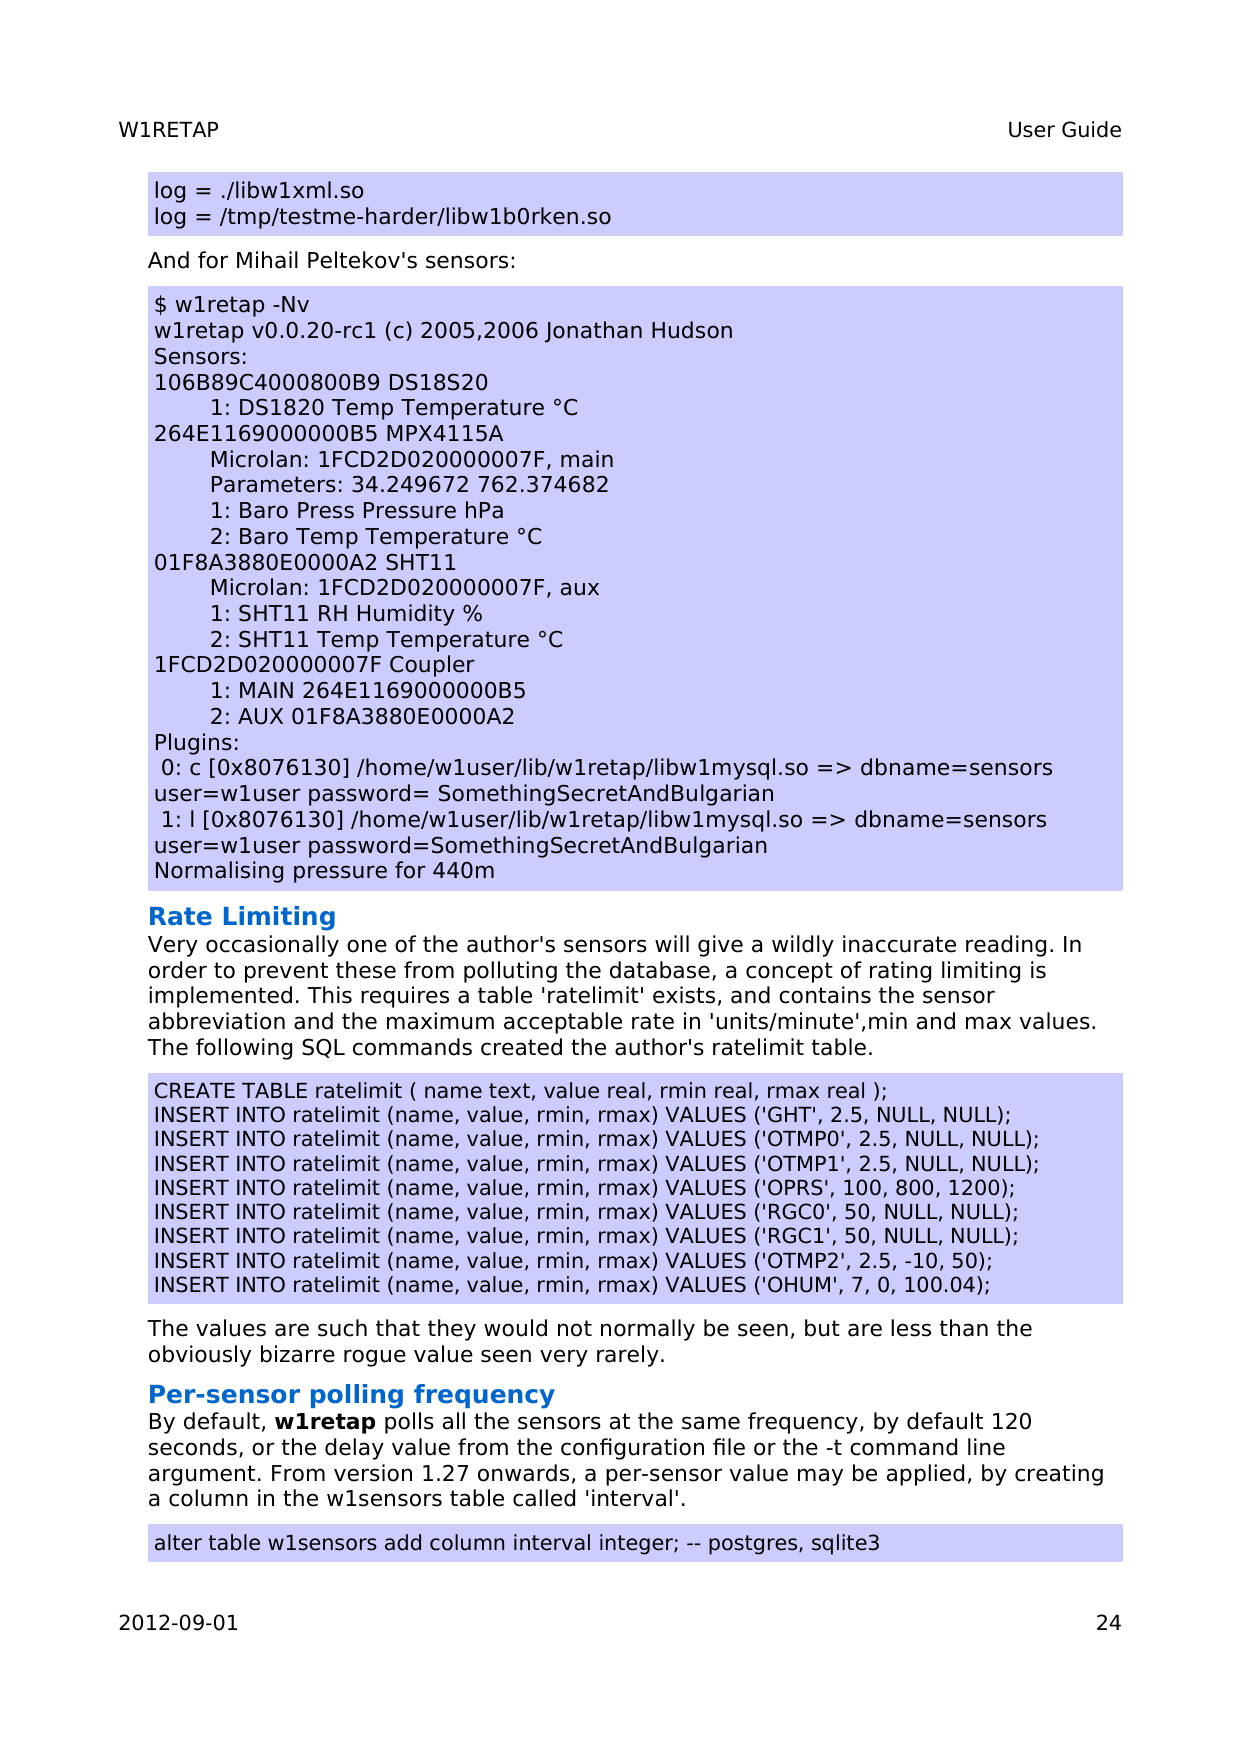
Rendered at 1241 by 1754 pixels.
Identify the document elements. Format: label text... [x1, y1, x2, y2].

text alter table w1sensors add column interval integer; -- postgres, sqlite3 [149, 1526, 1122, 1561]
subtitle Per-sensor polling frequency [148, 1380, 1122, 1409]
text $ w1retap -Nv w1retap v0.0.20-rc1 (c) 2005,2006 Jonathan Hudson Sensors: 106B89C4000800B9 DS18S20 1: DS1820 Temp Temperature °C 264E1169000000B5 MPX4115A Microlan: 1FCD2D020000007F, main Parameters: 34.249672 762.374682 1: Baro Press Pressure hPa 2: Baro Temp Temperature °C 01F8A3880E0000A2 SHT11 Microlan: 1FCD2D020000007F, aux 1: SHT11 RH Humidity % 2: SHT11 Temp Temperature °C 1FCD2D020000007F Coupler 1: MAIN 264E1169000000B5 2: AUX 01F8A3880E0000A2 Plugins: 0: c [0x8076130] /home/w1user/lib/w1retap/libw1mysql.so => dbname=sensors user=w1user password= SomethingSecretAndBulgarian 1: l [0x8076130] /home/w1user/lib/w1retap/libw1mysql.so => dbname=sensors user=w1user password=SomethingSecretAndBulgarian Normalising pressure for 440m [149, 287, 1122, 890]
text By default, w1retap polls all the sensors at the same frequency, by default 120 seconds, or the delay value from the configuration file or the -t command line argument. From version 1.27 onwards, a per-sensor value may be applied, by creating a column in the w1sensors table called 'interval'. [148, 1409, 1122, 1512]
text log = ./libw1xml.so log = /tmp/testme-harder/libw1b0rken.so [149, 173, 1122, 235]
text The values are such that they would not normally be seen, but are less than the obviously bizarre rogue value seen very rarely. [148, 1316, 1122, 1367]
text CREATE TABLE ratelimit ( name text, value real, rmin real, rmax real ); INSERT INTO ratelimit (name, value, rmin, rmax) VALUES ('GHT', 2.5, NULL, NULL); INSERT INTO ratelimit (name, value, rmin, rmax) VALUES ('OTMP0', 2.5, NULL, NULL); INSERT INTO ratelimit (name, value, rmin, rmax) VALUES ('OTMP1', 2.5, NULL, NULL); INSERT INTO ratelimit (name, value, rmin, rmax) VALUES ('OPRS', 100, 800, 1200); INSERT INTO ratelimit (name, value, rmin, rmax) VALUES ('RGC0', 50, NULL, NULL); INSERT INTO ratelimit (name, value, rmin, rmax) VALUES ('RGC1', 50, NULL, NULL); INSERT INTO ratelimit (name, value, rmin, rmax) VALUES ('OTMP2', 2.5, -10, 50); INSERT INTO ratelimit (name, value, rmin, rmax) VALUES ('OHUM', 7, 0, 100.04); [149, 1074, 1122, 1303]
text Very occasionally one of the author's sensors will give a wildly inaccurate reading. In order to prevent these from polluting the database, a concept of rating limiting is implemented. This requires a table 'ratelimit' exists, and contains the sensor abbreviation and the maximum acceptable rate in 'units/minute',min and max values. The following SQL commands created the author's ratelimit table. [148, 932, 1122, 1060]
text And for Mihail Peltekov's sensors: [148, 248, 1122, 274]
subtitle Rate Limiting [148, 902, 1122, 932]
